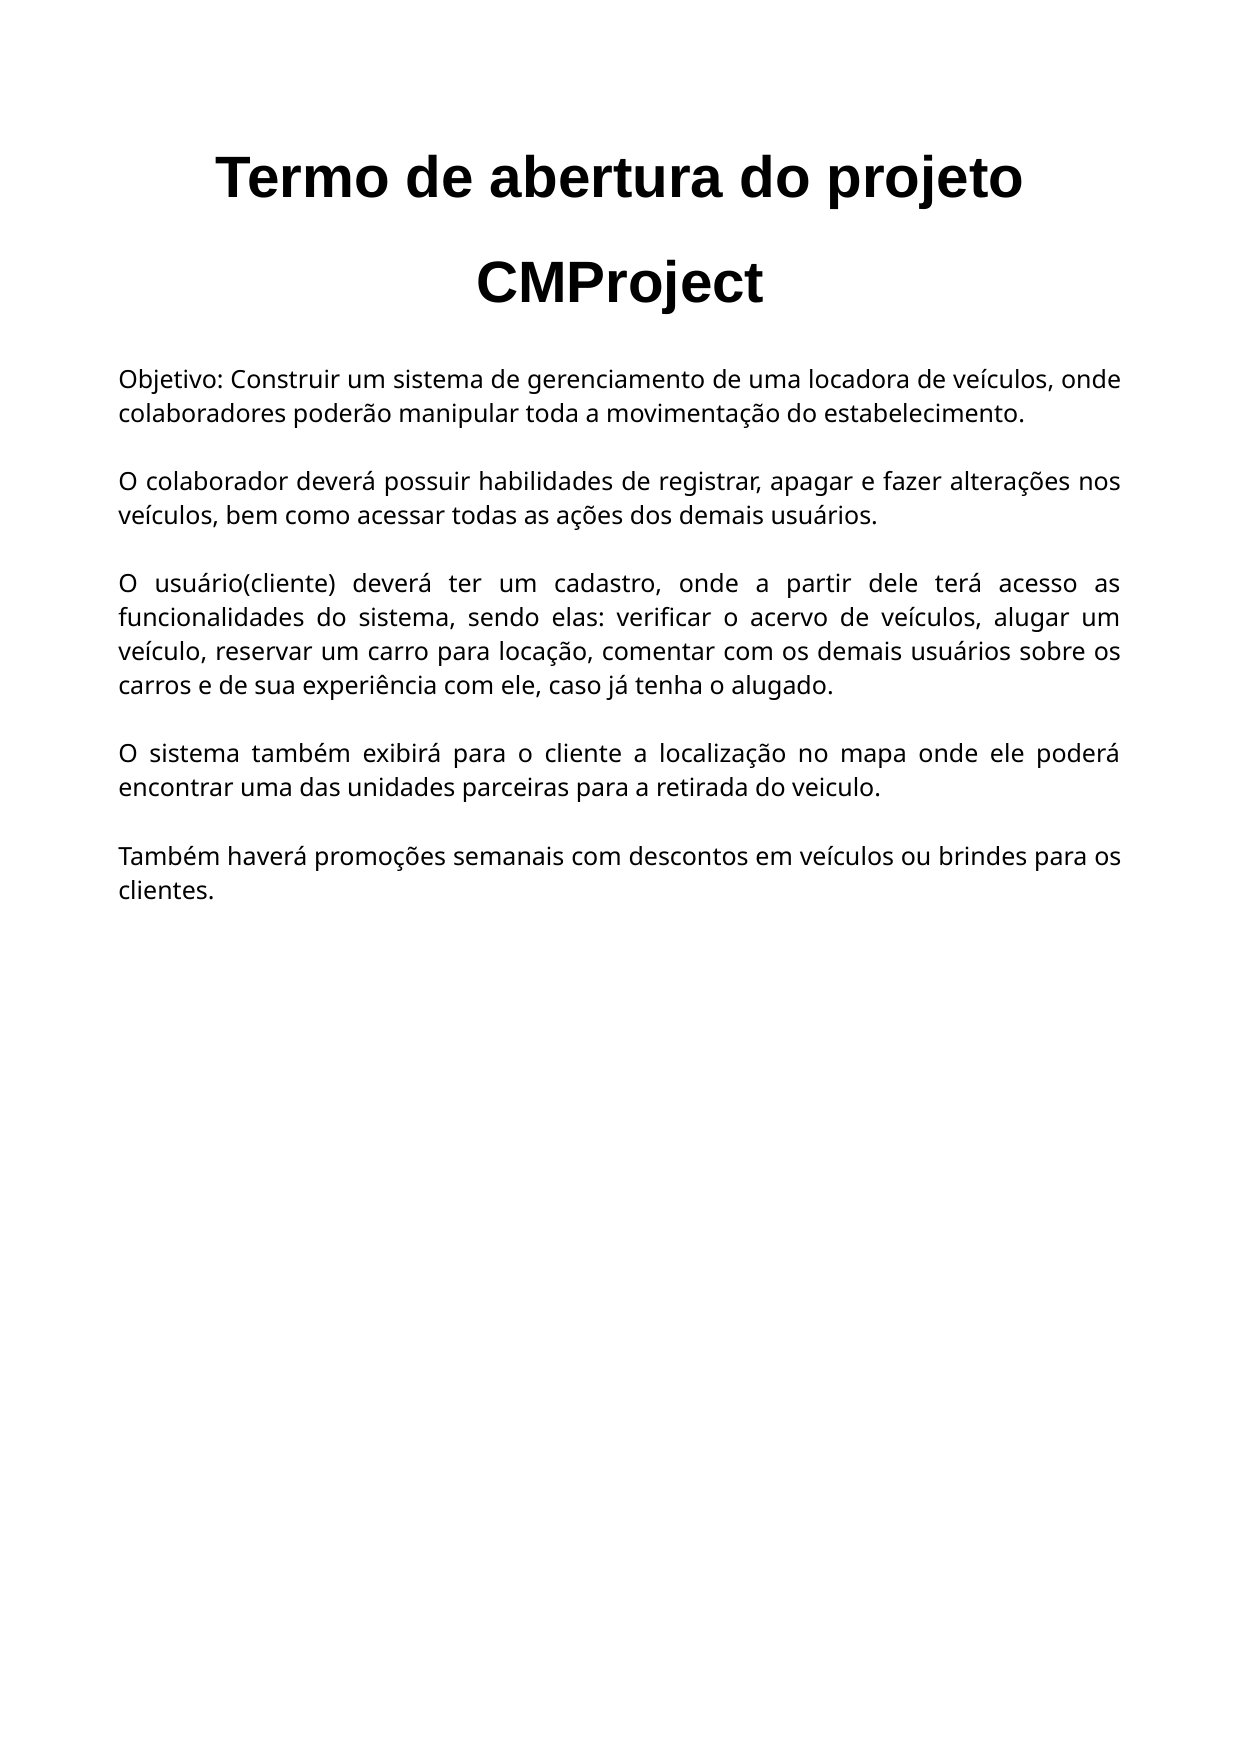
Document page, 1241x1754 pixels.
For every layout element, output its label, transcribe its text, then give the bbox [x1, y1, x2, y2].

text Objetivo: Construir um sistema de gerenciamento de uma locadora de veículos, onde colaboradores poderão manipular toda a movimentação do estabelecimento. [118, 361, 1122, 429]
text Termo de abertura do projeto [118, 143, 1122, 210]
text CMProject [118, 248, 1122, 315]
text Também haverá promoções semanais com descontos em veículos ou brindes para os clientes. [118, 838, 1122, 906]
text O colaborador deverá possuir habilidades de registrar, apagar e fazer alterações nos veículos, bem como acessar todas as ações dos demais usuários. [118, 463, 1122, 532]
text O sistema também exibirá para o cliente a localização no mapa onde ele poderá encontrar uma das unidades parceiras para a retirada do veiculo. [118, 736, 1122, 804]
text O usuário(cliente) deverá ter um cadastro, onde a partir dele terá acesso as funcionalidades do sistema, sendo elas: verificar o acervo de veículos, alugar um veículo, reservar um carro para locação, comentar com os demais usuários sobre os carros e de sua experiência com ele, caso já tenha o alugado. [118, 566, 1122, 702]
